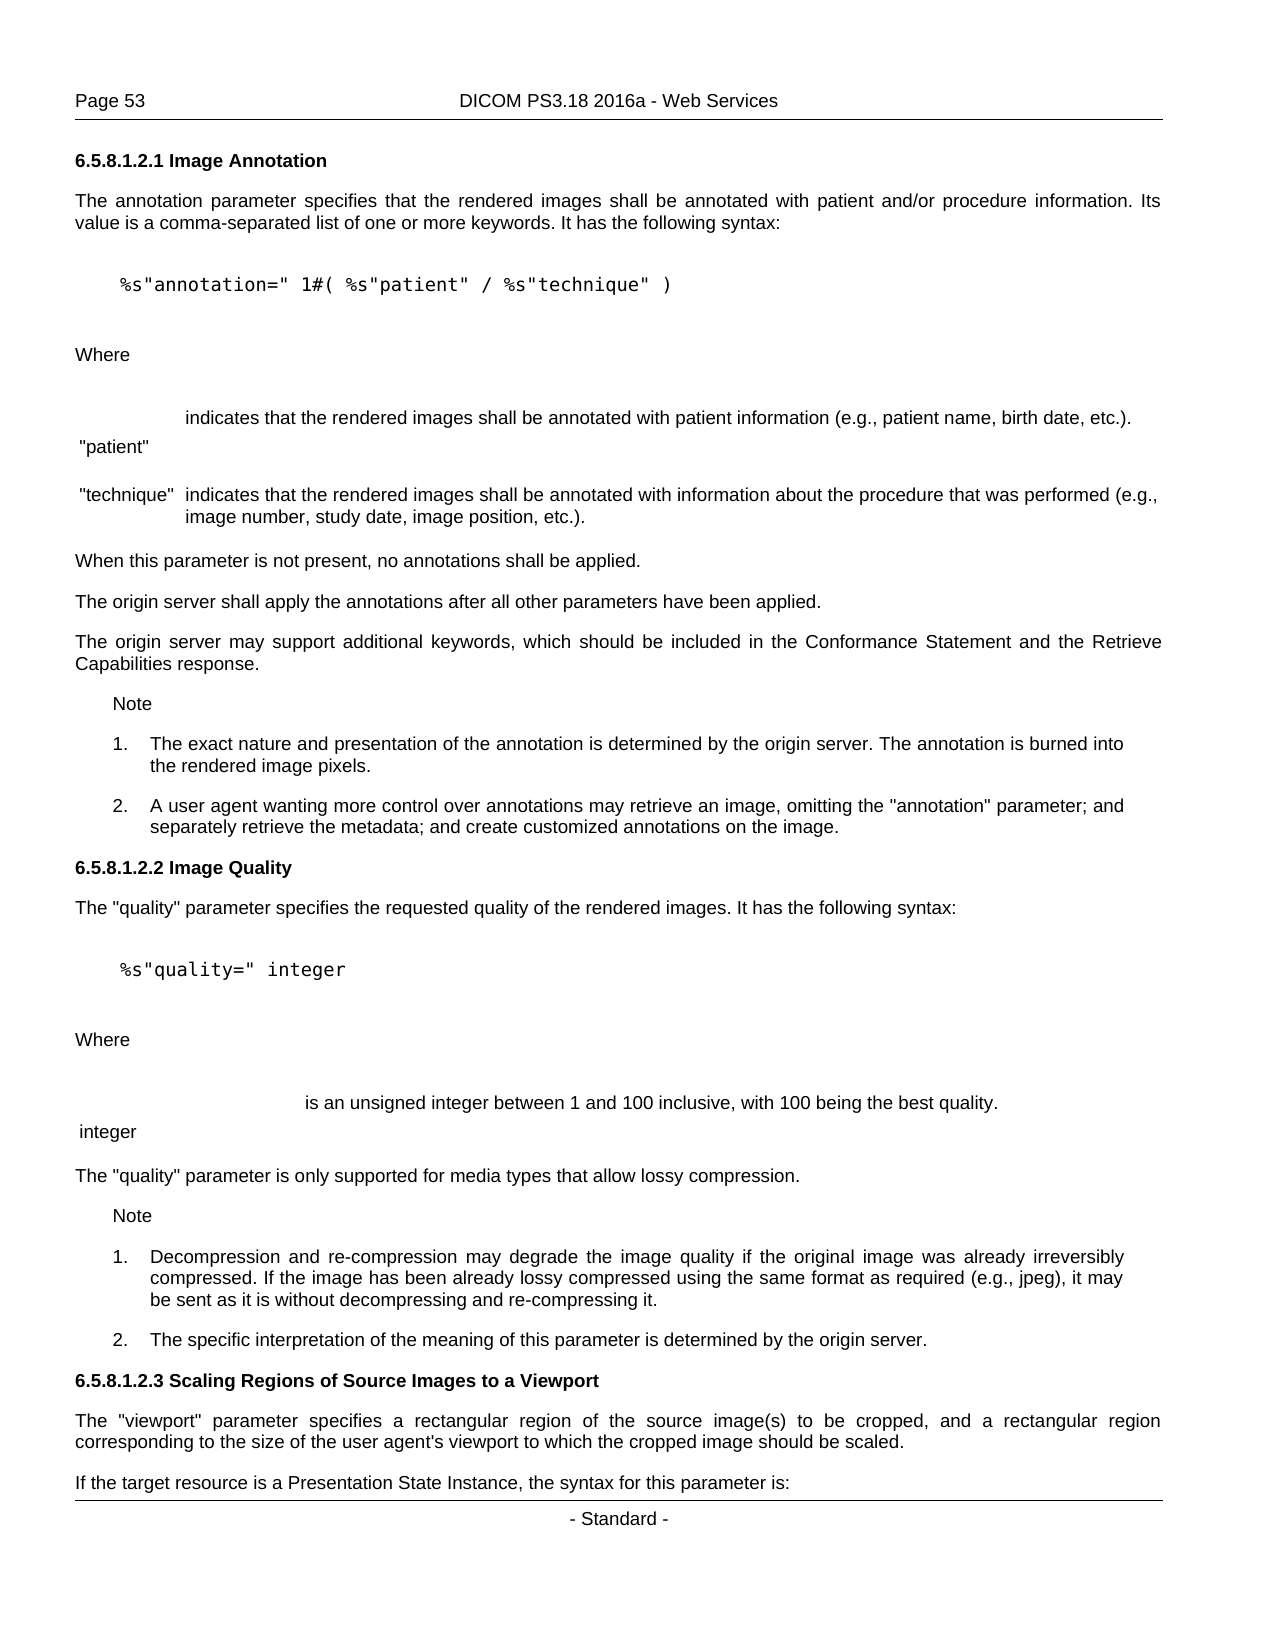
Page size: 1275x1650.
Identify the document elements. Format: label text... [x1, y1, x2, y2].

text Where [75, 1028, 1162, 1050]
text The annotation parameter specifies that the rendered images shall be annotated with patient and/or procedure information. Its value is a comma-separated list of one or more keywords. It has the following syntax: [75, 190, 1162, 233]
text If the target resource is a Presentation State Instance, the syntax for this parameter is: [75, 1472, 1162, 1493]
text The origin server shall apply the annotations after all other parameters have been applied. [75, 590, 1162, 612]
table_header indicates that the rendered images shall be annotated with patient information (e.g., patient name, birth date, etc.). [181, 384, 1162, 461]
list A user agent wanting more control over annotations may retrieve an image, omitting the "annotation" parameter; and separately retrieve the metadata; and create customized annotations on the image. [112, 795, 1125, 838]
table_cell indicates that the rendered images shall be annotated with information about the procedure that was performed (e.g., image number, study date, image position, etc.). [181, 461, 1162, 531]
text The origin server may support additional keywords, which should be included in the Conformance Statement and the Retrieve Capabilities response. [75, 631, 1162, 674]
table_header integer [75, 1069, 301, 1146]
text 6.5.8.1.2.3 Scaling Regions of Source Images to a Viewport [75, 1369, 1162, 1391]
table_cell "technique" [75, 461, 181, 531]
text Note [112, 693, 1125, 714]
table_header "patient" [75, 384, 181, 461]
text The "viewport" parameter specifies a rectangular region of the source image(s) to be cropped, and a rectangular region corresponding to the size of the user agent's viewport to which the cropped image should be scaled. [75, 1410, 1162, 1453]
text %s"quality=" integer [75, 937, 1162, 1010]
list The exact nature and presentation of the annotation is determined by the origin server. The annotation is burned into the rendered image pixels. [112, 733, 1125, 776]
text The "quality" parameter is only supported for media types that allow lossy compression. [75, 1165, 1162, 1187]
text %s"annotation=" 1#( %s"patient" / %s"technique" ) [75, 252, 1162, 325]
list Decompression and re-compression may degrade the image quality if the original image was already irreversibly compressed. If the image has been already lossy compressed using the same format as required (e.g., jpeg), it may be sent as it is without decompressing and re-compressing it. [112, 1246, 1125, 1310]
text Where [75, 343, 1162, 365]
text 6.5.8.1.2.2 Image Quality [75, 857, 1162, 878]
text 6.5.8.1.2.1 Image Annotation [75, 150, 1162, 172]
table_header is an unsigned integer between 1 and 100 inclusive, with 100 being the best quality. [301, 1069, 1162, 1146]
text When this parameter is not present, no annotations shall be applied. [75, 550, 1162, 572]
list The specific interpretation of the meaning of this parameter is determined by the origin server. [112, 1329, 1125, 1351]
text Note [112, 1205, 1125, 1227]
text The "quality" parameter specifies the requested quality of the rendered images. It has the following syntax: [75, 897, 1162, 918]
